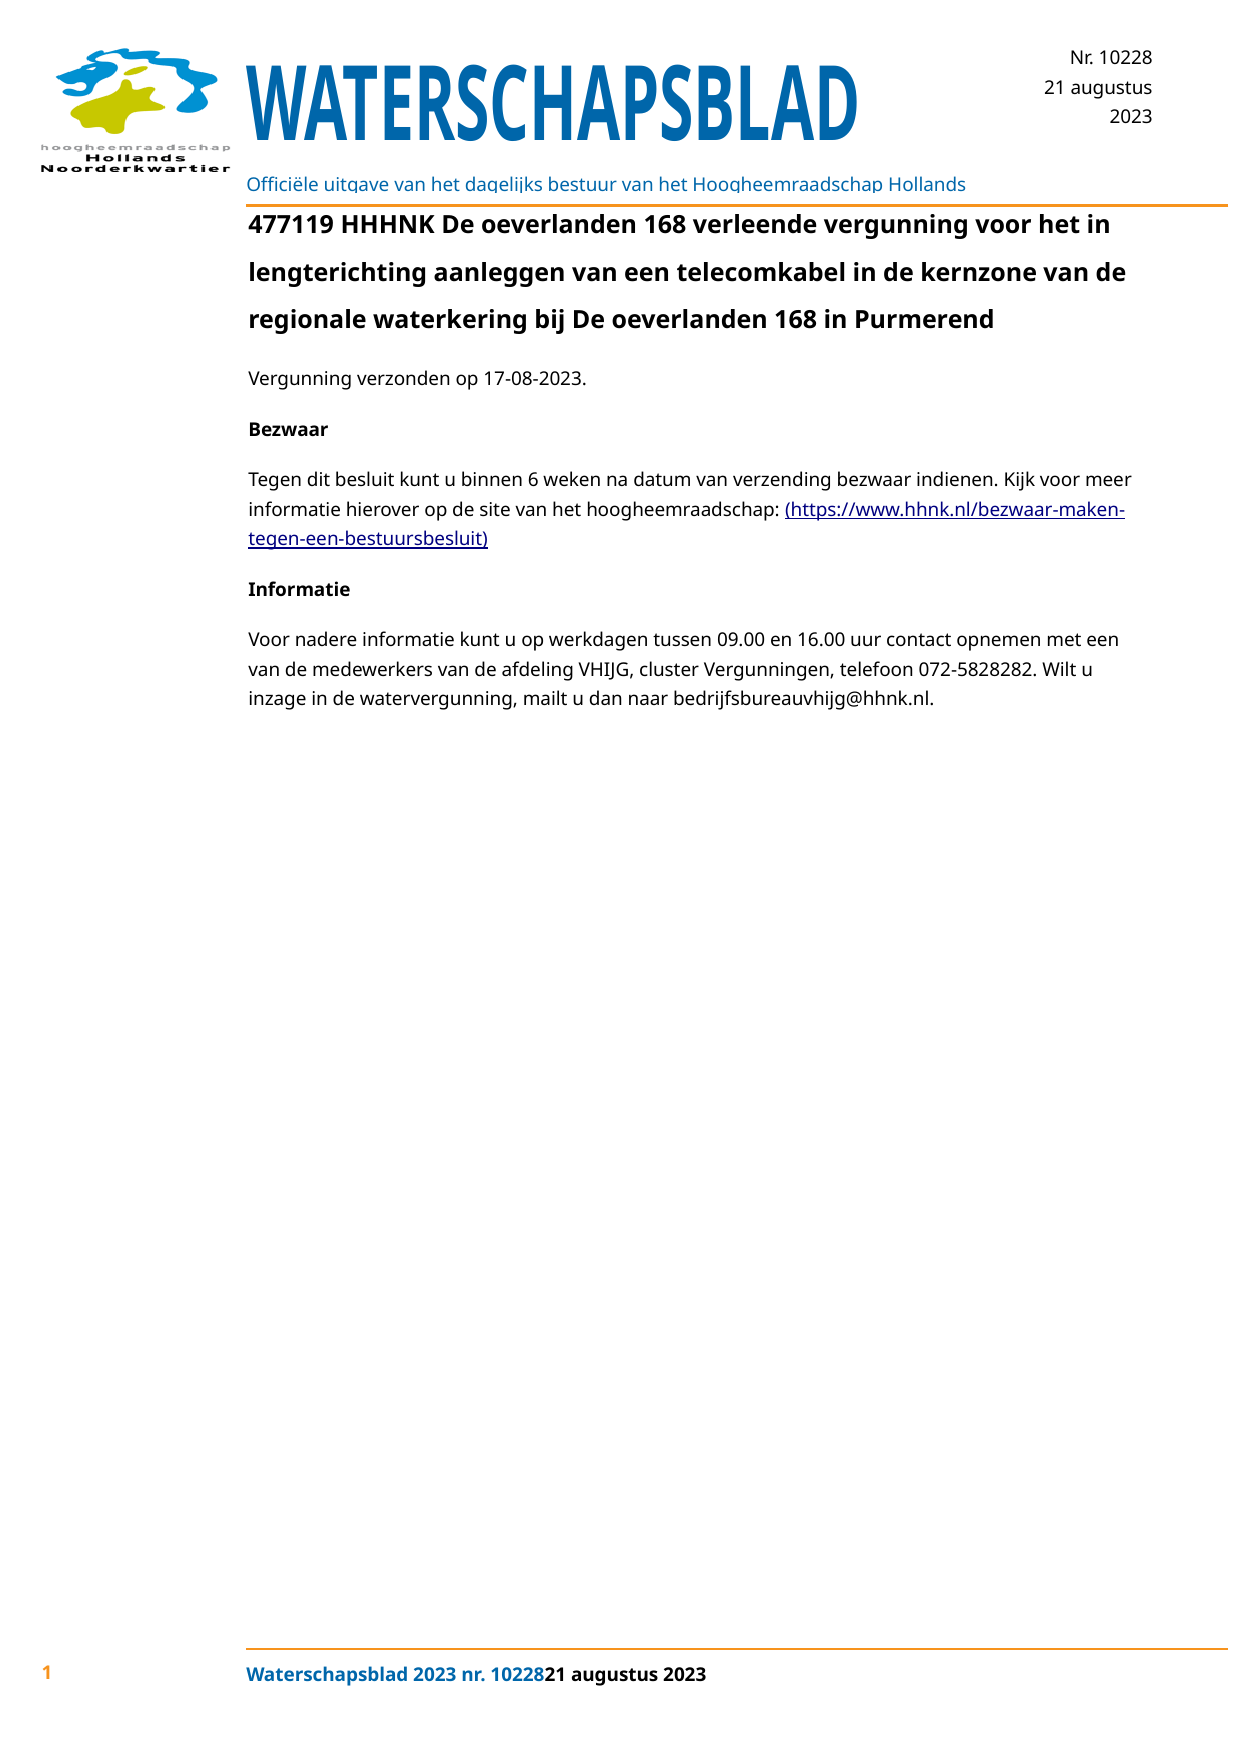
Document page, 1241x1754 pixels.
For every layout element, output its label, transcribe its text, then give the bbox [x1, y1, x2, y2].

text Tegen dit besluit kunt u binnen 6 weken na datum van verzending bezwaar indienen. Kijk voor meer informatie hierover op de site van het hoogheemraadschap: (https://www.hhnk.nl/bezwaar-maken-tegen-een-bestuursbesluit) [248, 466, 1152, 551]
text Bezwaar [248, 416, 1152, 442]
text Informatie [248, 576, 1152, 602]
text Vergunning verzonden op 17-08-2023. [248, 366, 1152, 391]
text Voor nadere informatie kunt u op werkdagen tussen 09.00 en 16.00 uur contact opnemen met een van de medewerkers van de afdeling VHIJG, cluster Vergunningen, telefoon 072-5828282. Wilt u inzage in de watervergunning, mailt u dan naar bedrijfsbureauvhijg@hhnk.nl. [248, 626, 1152, 711]
text 477119 HHHNK De oeverlanden 168 verleende vergunning voor het in lengterichting aanleggen van een telecomkabel in de kernzone van de regionale waterkering bij De oeverlanden 168 in Purmerend [248, 207, 1152, 336]
picture [41, 47, 231, 172]
